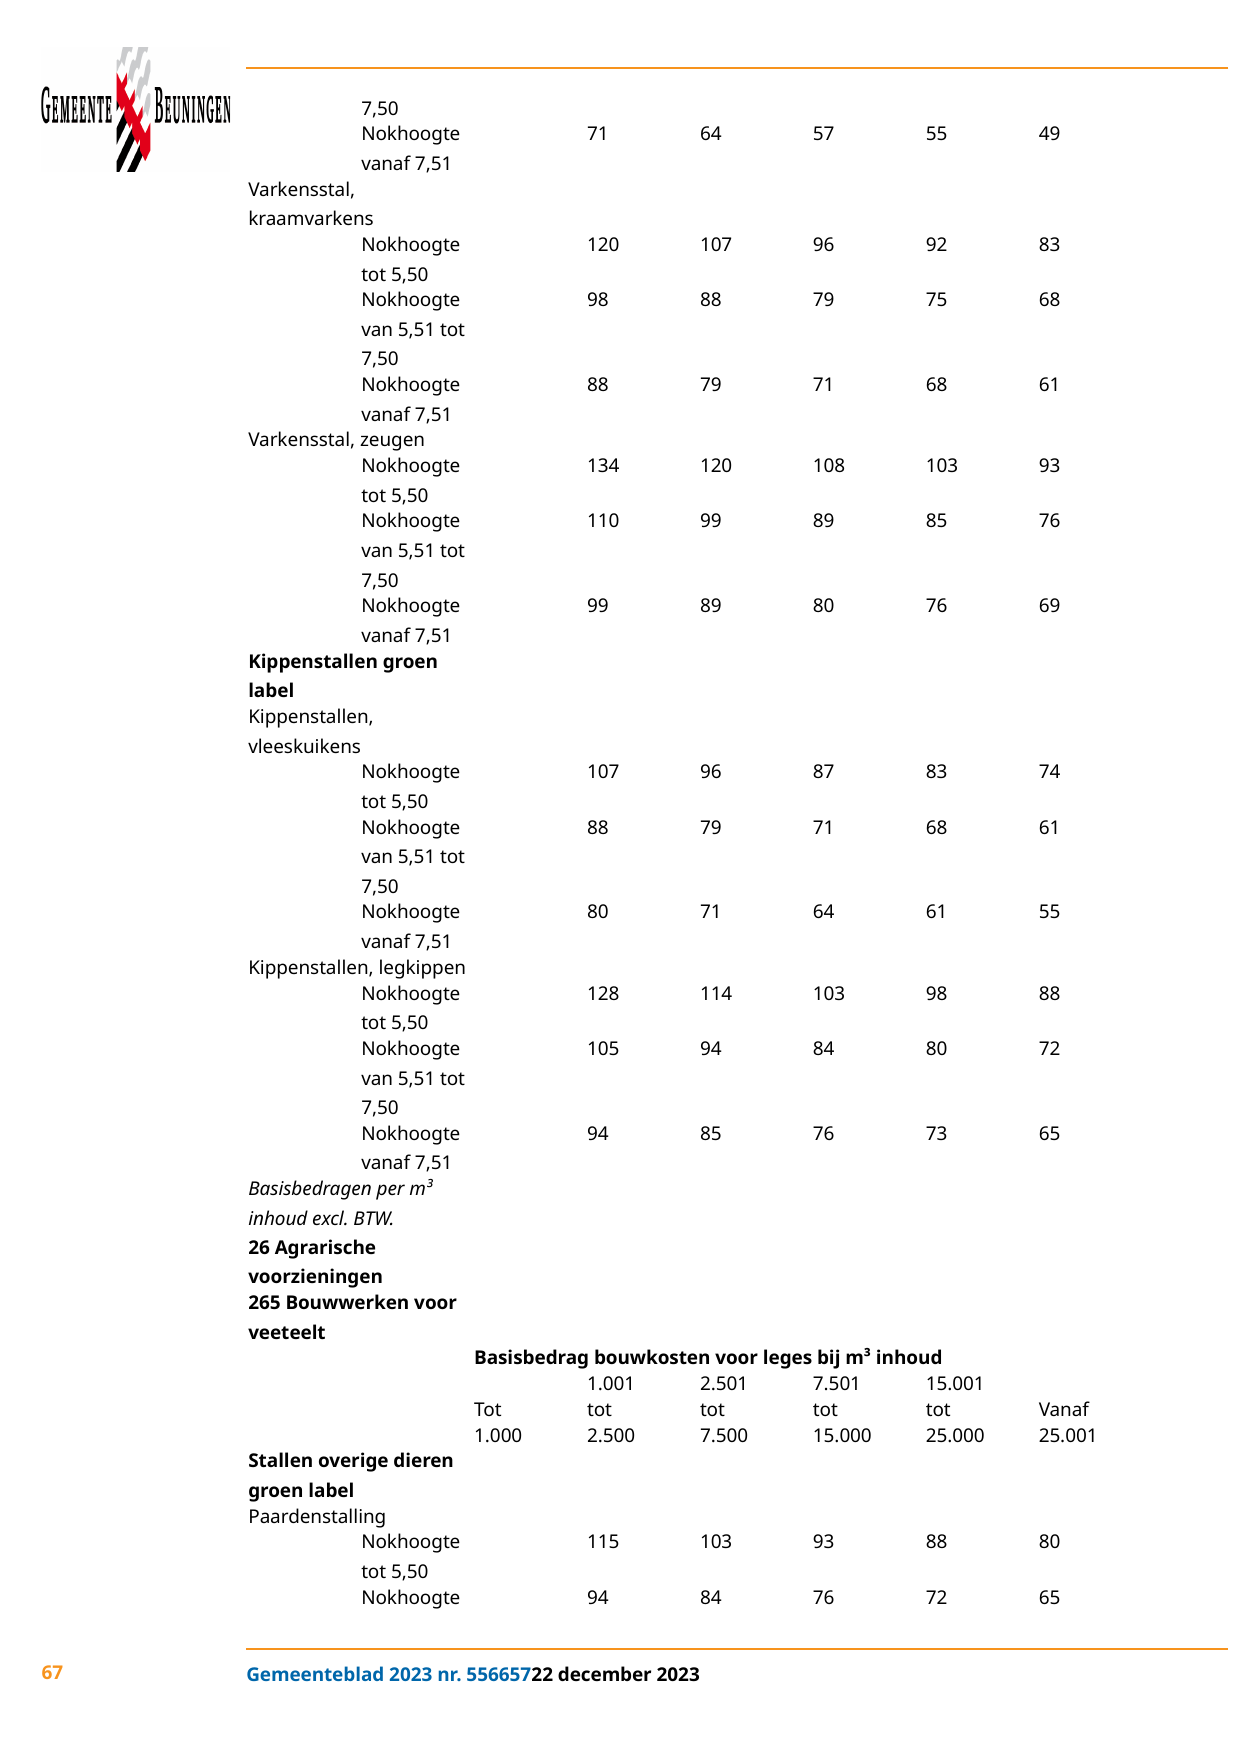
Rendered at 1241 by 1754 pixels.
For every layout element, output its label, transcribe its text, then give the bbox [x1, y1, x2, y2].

table_cell 71 [587, 121, 700, 176]
table_cell [474, 954, 587, 980]
table_cell [700, 176, 813, 231]
table_cell 88 [587, 814, 700, 899]
table_cell [474, 1584, 587, 1609]
table_cell tot [587, 1396, 700, 1422]
table_cell 57 [813, 121, 926, 176]
table_cell [474, 121, 587, 176]
table_cell [813, 1448, 926, 1503]
table_cell [361, 1370, 474, 1396]
table_cell [474, 814, 587, 899]
table_cell Nokhoogte tot 5,50 [361, 759, 474, 814]
table_cell [700, 1448, 813, 1503]
table_cell [474, 1120, 587, 1175]
table_cell [926, 1289, 1038, 1344]
table_cell 120 [700, 453, 813, 508]
table_cell [926, 954, 1038, 980]
table_cell [474, 593, 587, 648]
table_cell 79 [813, 286, 926, 371]
table_cell [1039, 1448, 1152, 1503]
table_cell 84 [700, 1584, 813, 1609]
table_cell Nokhoogte vanaf 7,51 [361, 1120, 474, 1175]
table_cell 7.501 [813, 1370, 926, 1396]
table_cell 93 [1039, 453, 1152, 508]
table_cell 110 [587, 508, 700, 593]
table_cell [474, 508, 587, 593]
table_cell [1039, 1289, 1152, 1344]
table_cell 115 [587, 1529, 700, 1584]
table_cell 80 [587, 899, 700, 954]
table_cell 72 [1039, 1035, 1152, 1120]
table_cell Varkensstal, kraamvarkens [248, 176, 474, 231]
table_cell Basisbedrag bouwkosten voor leges bij m³ inhoud [474, 1345, 1152, 1370]
table_cell Nokhoogte van 5,51 tot 7,50 [361, 508, 474, 593]
table_cell 120 [587, 231, 700, 286]
table_cell [587, 648, 700, 703]
table_cell 25.000 [926, 1422, 1038, 1447]
table_cell 114 [700, 980, 813, 1035]
table_cell [813, 1289, 926, 1344]
table_cell Stallen overige dieren groen label [248, 1448, 474, 1503]
table_cell [813, 648, 926, 703]
table_cell [248, 1035, 361, 1120]
table_cell Vanaf [1039, 1396, 1152, 1422]
table_cell [248, 593, 361, 648]
table_cell [474, 95, 587, 121]
table_cell 128 [587, 980, 700, 1035]
table_cell [926, 95, 1038, 121]
table_cell 88 [1039, 980, 1152, 1035]
table_cell 98 [587, 286, 700, 371]
table_cell 25.001 [1039, 1422, 1152, 1447]
table_cell 64 [700, 121, 813, 176]
table_cell [361, 1396, 474, 1422]
table_cell [474, 899, 587, 954]
table_cell 265 Bouwwerken voor veeteelt [248, 1289, 474, 1344]
table_cell tot [926, 1396, 1038, 1422]
table_cell [813, 427, 926, 452]
table_cell 93 [813, 1529, 926, 1584]
table_cell [248, 980, 361, 1035]
table_cell 68 [926, 371, 1038, 427]
table_header [700, 1234, 813, 1289]
table_cell 71 [700, 899, 813, 954]
table_cell Nokhoogte tot 5,50 [361, 231, 474, 286]
table_cell 71 [813, 814, 926, 899]
table_cell [361, 1345, 474, 1370]
table_cell [813, 703, 926, 758]
table_cell 61 [1039, 814, 1152, 899]
table_cell [587, 95, 700, 121]
table_cell 134 [587, 453, 700, 508]
table_cell [248, 453, 361, 508]
table_cell [248, 1584, 361, 1609]
table_cell 7,50 [361, 95, 474, 121]
table_cell 94 [587, 1584, 700, 1609]
table_cell [248, 508, 361, 593]
table_cell [700, 1289, 813, 1344]
table_cell Nokhoogte tot 5,50 [361, 1529, 474, 1584]
table_cell Nokhoogte [361, 1584, 474, 1609]
table_cell 75 [926, 286, 1038, 371]
table_cell [926, 703, 1038, 758]
table_cell [700, 954, 813, 980]
table_cell 7.500 [700, 1422, 813, 1447]
table_cell 68 [1039, 286, 1152, 371]
table_cell [700, 1175, 813, 1231]
table_cell Kippenstallen, vleeskuikens [248, 703, 474, 758]
table_cell [926, 648, 1038, 703]
table_cell 89 [813, 508, 926, 593]
table_cell [1039, 1370, 1152, 1396]
table_cell [474, 427, 587, 452]
table_cell [248, 1396, 361, 1422]
table_cell [474, 703, 587, 758]
table_cell 96 [700, 759, 813, 814]
table_cell 69 [1039, 593, 1152, 648]
table_cell 107 [700, 231, 813, 286]
table_cell 76 [813, 1584, 926, 1609]
table_cell [248, 759, 361, 814]
table_cell Nokhoogte van 5,51 tot 7,50 [361, 1035, 474, 1120]
table_cell [474, 1289, 587, 1344]
table_cell [248, 231, 361, 286]
table_cell [248, 1345, 361, 1370]
table_cell Nokhoogte tot 5,50 [361, 980, 474, 1035]
table_cell [587, 1503, 700, 1528]
table_cell tot [813, 1396, 926, 1422]
table_cell 55 [926, 121, 1038, 176]
table_cell Nokhoogte vanaf 7,51 [361, 593, 474, 648]
table_cell 72 [926, 1584, 1038, 1609]
table_cell 65 [1039, 1120, 1152, 1175]
table_cell Kippenstallen groen label [248, 648, 474, 703]
table_cell 55 [1039, 899, 1152, 954]
table_cell [1039, 703, 1152, 758]
table_cell [248, 121, 361, 176]
table_cell [474, 371, 587, 427]
table_cell [926, 427, 1038, 452]
table_cell 103 [700, 1529, 813, 1584]
table_cell [474, 1529, 587, 1584]
table_cell [813, 1175, 926, 1231]
table_cell [1039, 1175, 1152, 1231]
table_cell 2.500 [587, 1422, 700, 1447]
table_cell 88 [587, 371, 700, 427]
table_cell [474, 176, 587, 231]
table_cell [587, 176, 700, 231]
table_cell 76 [926, 593, 1038, 648]
table_cell 80 [1039, 1529, 1152, 1584]
table_cell 64 [813, 899, 926, 954]
table_cell Nokhoogte vanaf 7,51 [361, 371, 474, 427]
table_cell 94 [700, 1035, 813, 1120]
table_cell [474, 1448, 587, 1503]
table_cell 92 [926, 231, 1038, 286]
table_cell 94 [587, 1120, 700, 1175]
table_cell 68 [926, 814, 1038, 899]
table_cell [926, 1448, 1038, 1503]
table_cell 88 [926, 1529, 1038, 1584]
table_cell 98 [926, 980, 1038, 1035]
table_cell [813, 954, 926, 980]
table_cell 65 [1039, 1584, 1152, 1609]
table_cell 80 [926, 1035, 1038, 1120]
table_cell 49 [1039, 121, 1152, 176]
table_cell tot [700, 1396, 813, 1422]
table_cell [700, 427, 813, 452]
table_header 26 Agrarische voorzieningen [248, 1234, 474, 1289]
table_cell 15.001 [926, 1370, 1038, 1396]
table_cell [474, 1370, 587, 1396]
table_cell 87 [813, 759, 926, 814]
table_cell Paardenstalling [248, 1503, 474, 1528]
table_header [813, 1234, 926, 1289]
table_cell [587, 1289, 700, 1344]
table_cell [474, 980, 587, 1035]
table_cell 76 [1039, 508, 1152, 593]
table_cell [248, 1422, 361, 1447]
table_cell [587, 427, 700, 452]
table_cell [587, 1175, 700, 1231]
table_cell 103 [813, 980, 926, 1035]
table_cell 84 [813, 1035, 926, 1120]
table_cell [474, 286, 587, 371]
table_cell 1.001 [587, 1370, 700, 1396]
table_cell [700, 1503, 813, 1528]
table_cell 74 [1039, 759, 1152, 814]
table_cell [1039, 176, 1152, 231]
table_cell 108 [813, 453, 926, 508]
table_cell 76 [813, 1120, 926, 1175]
table_cell 85 [926, 508, 1038, 593]
table_cell 2.501 [700, 1370, 813, 1396]
table_cell [587, 954, 700, 980]
table_cell 96 [813, 231, 926, 286]
table_cell Varkensstal, zeugen [248, 427, 474, 452]
table_cell [700, 648, 813, 703]
table_cell 99 [700, 508, 813, 593]
table_cell [248, 1529, 361, 1584]
table_cell 73 [926, 1120, 1038, 1175]
table_cell 107 [587, 759, 700, 814]
table_cell Nokhoogte vanaf 7,51 [361, 121, 474, 176]
table_header [926, 1234, 1038, 1289]
table_cell [248, 899, 361, 954]
table_cell [361, 1422, 474, 1447]
table_cell [700, 703, 813, 758]
table_cell [1039, 95, 1152, 121]
table_cell [700, 95, 813, 121]
table_cell 80 [813, 593, 926, 648]
table_cell 105 [587, 1035, 700, 1120]
table_cell 61 [1039, 371, 1152, 427]
table_cell [248, 814, 361, 899]
table_cell [587, 1448, 700, 1503]
table_cell 71 [813, 371, 926, 427]
table_cell 89 [700, 593, 813, 648]
table_cell [474, 231, 587, 286]
table_cell [1039, 648, 1152, 703]
table_cell [587, 703, 700, 758]
table_cell [813, 176, 926, 231]
table_cell Nokhoogte tot 5,50 [361, 453, 474, 508]
table_cell [926, 1175, 1038, 1231]
table_cell Nokhoogte vanaf 7,51 [361, 899, 474, 954]
table_cell 15.000 [813, 1422, 926, 1447]
table_cell 79 [700, 814, 813, 899]
table_cell Nokhoogte van 5,51 tot 7,50 [361, 286, 474, 371]
table_cell [926, 1503, 1038, 1528]
table_cell 83 [926, 759, 1038, 814]
table_header [474, 1234, 587, 1289]
table_cell Kippenstallen, legkippen [248, 954, 474, 980]
table_cell 1.000 [474, 1422, 587, 1447]
table_cell 88 [700, 286, 813, 371]
table_cell Nokhoogte van 5,51 tot 7,50 [361, 814, 474, 899]
table_cell [813, 1503, 926, 1528]
table_cell [474, 1503, 587, 1528]
table_cell 103 [926, 453, 1038, 508]
table_cell 99 [587, 593, 700, 648]
table_cell [1039, 427, 1152, 452]
table_cell [248, 371, 361, 427]
table_cell Tot [474, 1396, 587, 1422]
table_cell [248, 1120, 361, 1175]
table_header [1039, 1234, 1152, 1289]
table_cell 83 [1039, 231, 1152, 286]
table_cell 61 [926, 899, 1038, 954]
picture [41, 47, 231, 172]
table_cell [248, 95, 361, 121]
table_cell [474, 1175, 587, 1231]
table_cell 85 [700, 1120, 813, 1175]
table_cell 79 [700, 371, 813, 427]
table_cell [474, 1035, 587, 1120]
table_cell [248, 286, 361, 371]
table_cell Basisbedragen per m³ inhoud excl. BTW. [248, 1175, 474, 1231]
table_cell [474, 759, 587, 814]
table_cell [474, 453, 587, 508]
table_cell [1039, 954, 1152, 980]
table_cell [248, 1370, 361, 1396]
table_cell [474, 648, 587, 703]
table_header [587, 1234, 700, 1289]
table_cell [1039, 1503, 1152, 1528]
table_cell [813, 95, 926, 121]
table_cell [926, 176, 1038, 231]
